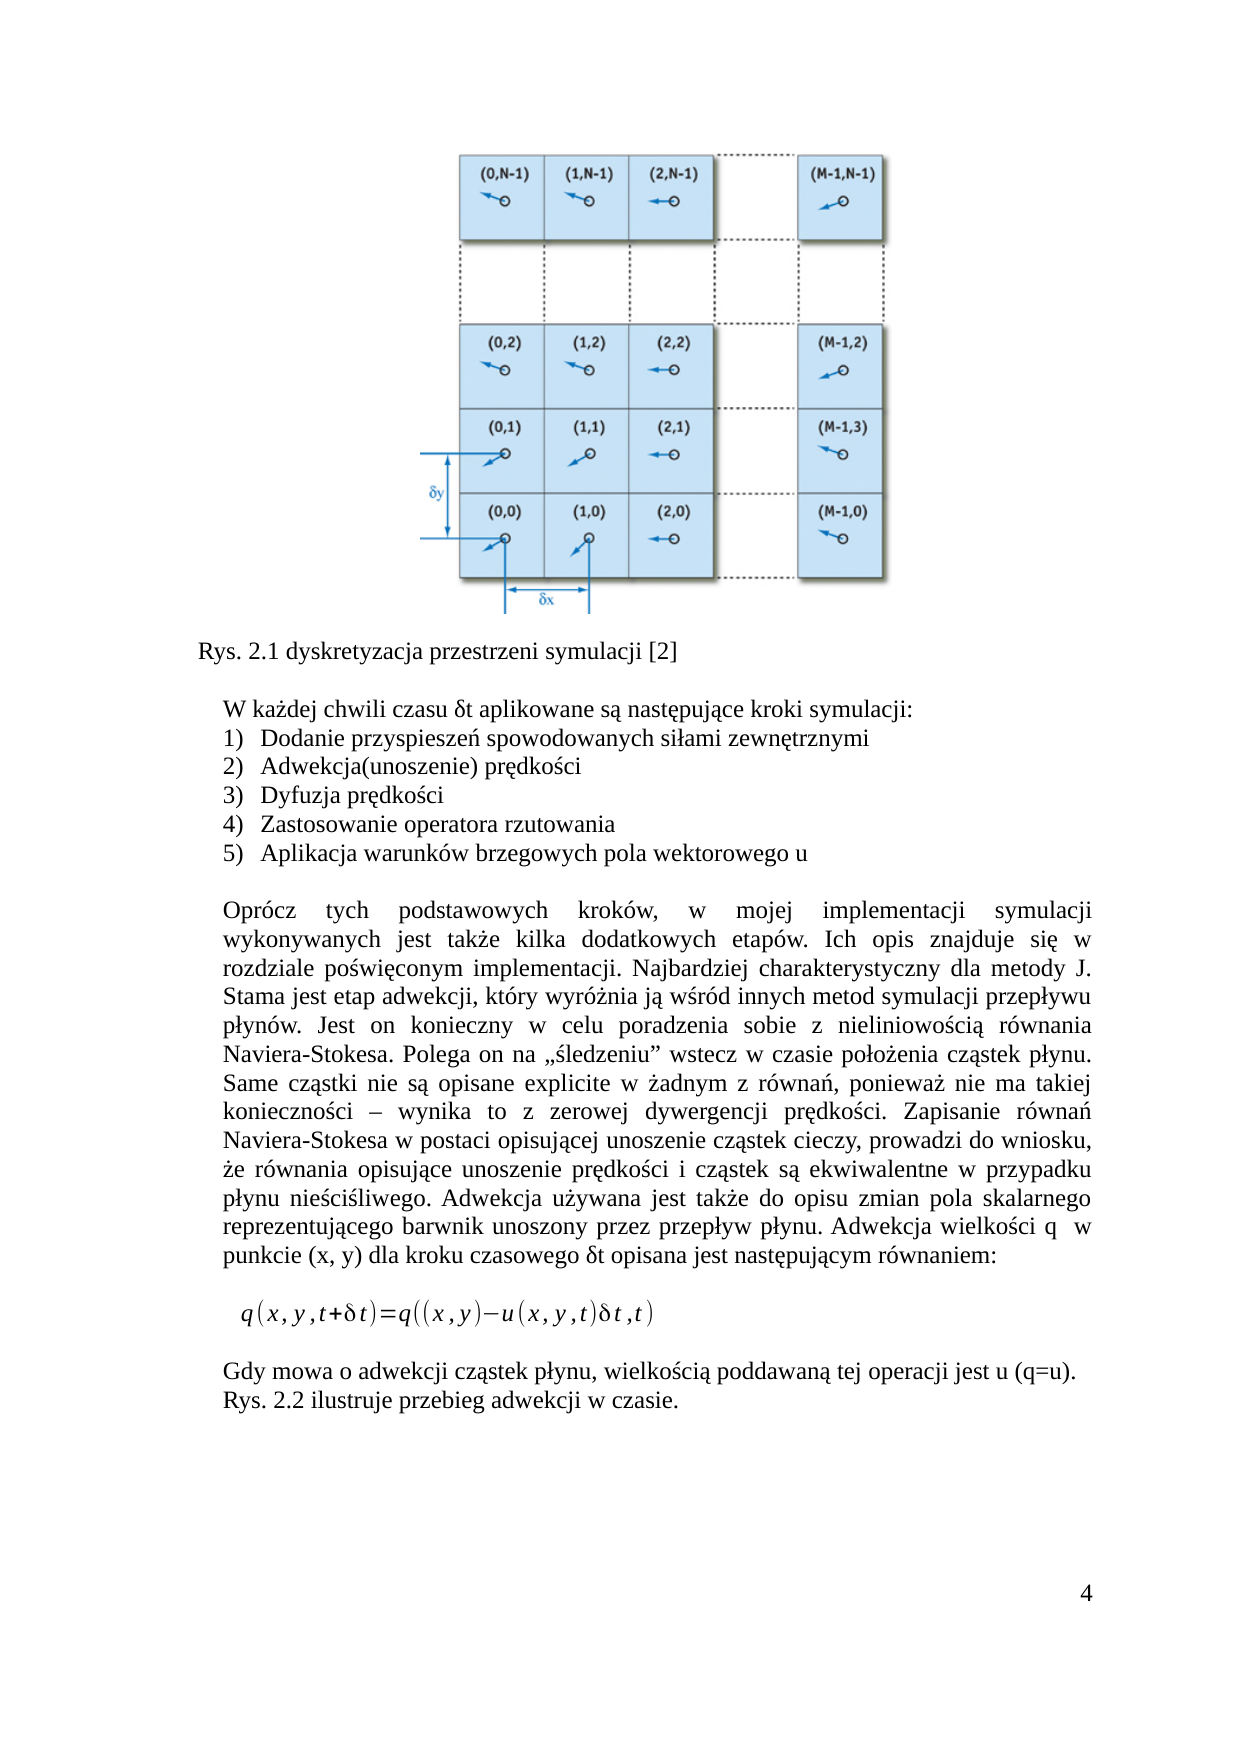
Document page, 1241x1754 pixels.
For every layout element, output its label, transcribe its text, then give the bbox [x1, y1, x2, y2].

list Oprócz tych podstawowych kroków, w mojej implementacji symulacji wykonywanych jest także kilka dodatkowych etapów. Ich opis znajduje się w rozdziale poświęconym implementacji. Najbardziej charakterystyczny dla metody J. Stama jest etap adwekcji, który wyróżnia ją wśród innych metod symulacji przepływu płynów. Jest on konieczny w celu poradzenia sobie z nieliniowością równania Naviera-Stokesa. Polega on na „śledzeniu” wstecz w czasie położenia cząstek płynu. Same cząstki nie są opisane explicite w żadnym z równań, ponieważ nie ma takiej konieczności – wynika to z zerowej dywergencji prędkości. Zapisanie równań Naviera-Stokesa w postaci opisującej unoszenie cząstek cieczy, prowadzi do wniosku, że równania opisujące unoszenie prędkości i cząstek są ekwiwalentne w przypadku płynu nieściśliwego. Adwekcja używana jest także do opisu zmian pola skalarnego reprezentującego barwnik unoszony przez przepływ płynu. Adwekcja wielkości q w punkcie (x, y) dla kroku czasowego δt opisana jest następującym równaniem: [185, 895, 1093, 1269]
picture [420, 152, 893, 614]
list Dyfuzja prędkości [223, 780, 1093, 809]
list Rys. 2.2 ilustruje przebieg adwekcji w czasie. [185, 1385, 1093, 1414]
list Aplikacja warunków brzegowych pola wektorowego u [223, 838, 1093, 866]
list Dodanie przyspieszeń spowodowanych siłami zewnętrznymi [223, 723, 1093, 751]
list Zastosowanie operatora rzutowania [223, 809, 1093, 838]
list Gdy mowa o adwekcji cząstek płynu, wielkością poddawaną tej operacji jest u (q=u). [185, 1356, 1093, 1385]
list Adwekcja(unoszenie) prędkości [223, 751, 1093, 780]
text Rys. 2.1 dyskretyzacja przestrzeni symulacji [2] [148, 636, 1093, 665]
list W każdej chwili czasu δt aplikowane są następujące kroki symulacji: [185, 694, 1093, 723]
